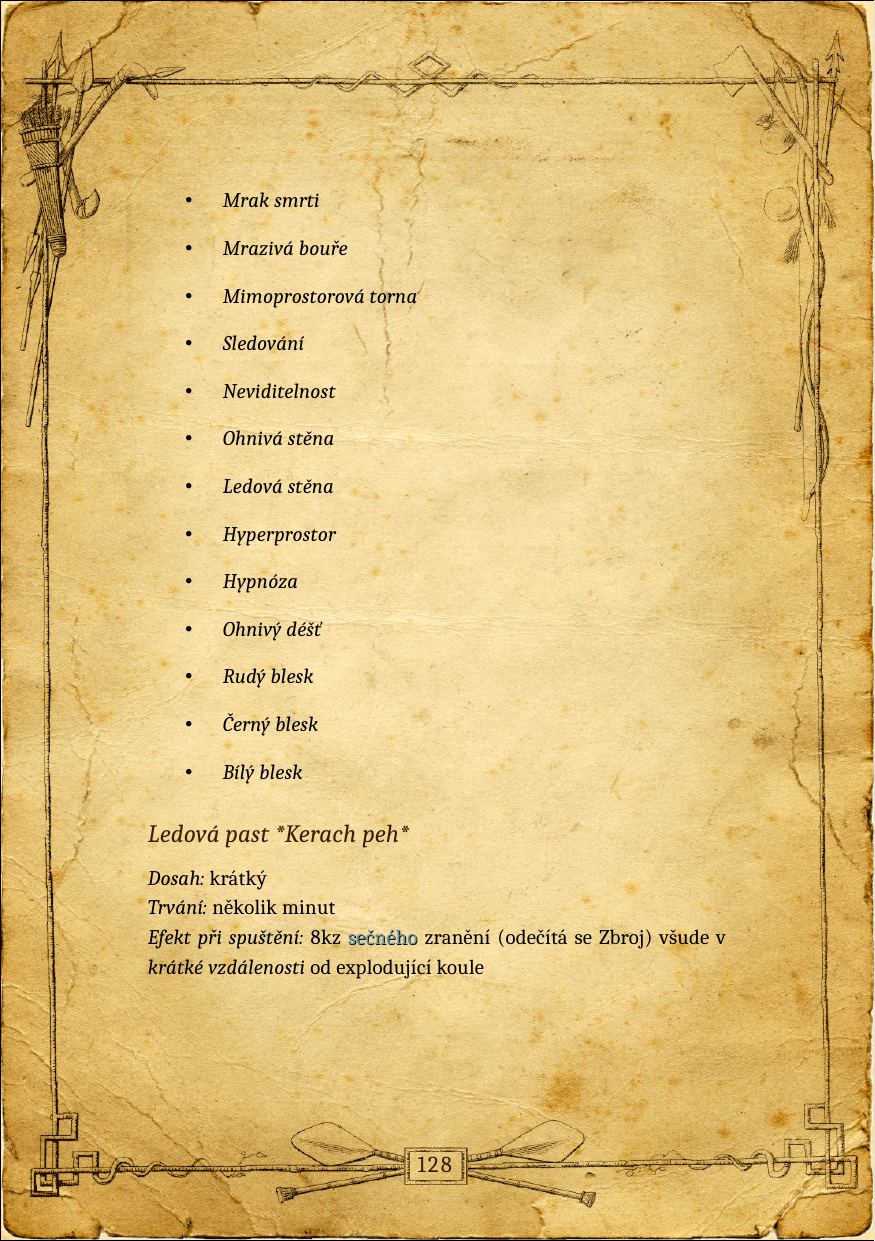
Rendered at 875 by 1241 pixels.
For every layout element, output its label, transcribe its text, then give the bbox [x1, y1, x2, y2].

list Bílý blesk [185, 760, 726, 784]
list Mrak smrti [185, 189, 726, 213]
list Hyperprostor [185, 522, 726, 546]
list Ohnivá stěna [185, 427, 726, 451]
list Ledová stěna [185, 475, 726, 499]
list Mimoprostorová torna [185, 284, 726, 308]
text Dosah: krátký Trvání: několik minut Efekt při spuštění: 8kz sečného zranění (odečítá se Zbroj) všude v⁠ krátké vzdálenosti od explodující koule [148, 866, 726, 980]
list Mrazivá bouře [185, 237, 726, 261]
subtitle Ledová past *Kerach peh* [148, 820, 726, 848]
list Rudý blesk [185, 665, 726, 689]
list Sledování [185, 332, 726, 356]
list Černý blesk [185, 713, 726, 737]
list Ohnivý déšť [185, 617, 726, 641]
picture [1, 1, 874, 1240]
list Neviditelnost [185, 379, 726, 403]
list Hypnóza [185, 570, 726, 594]
